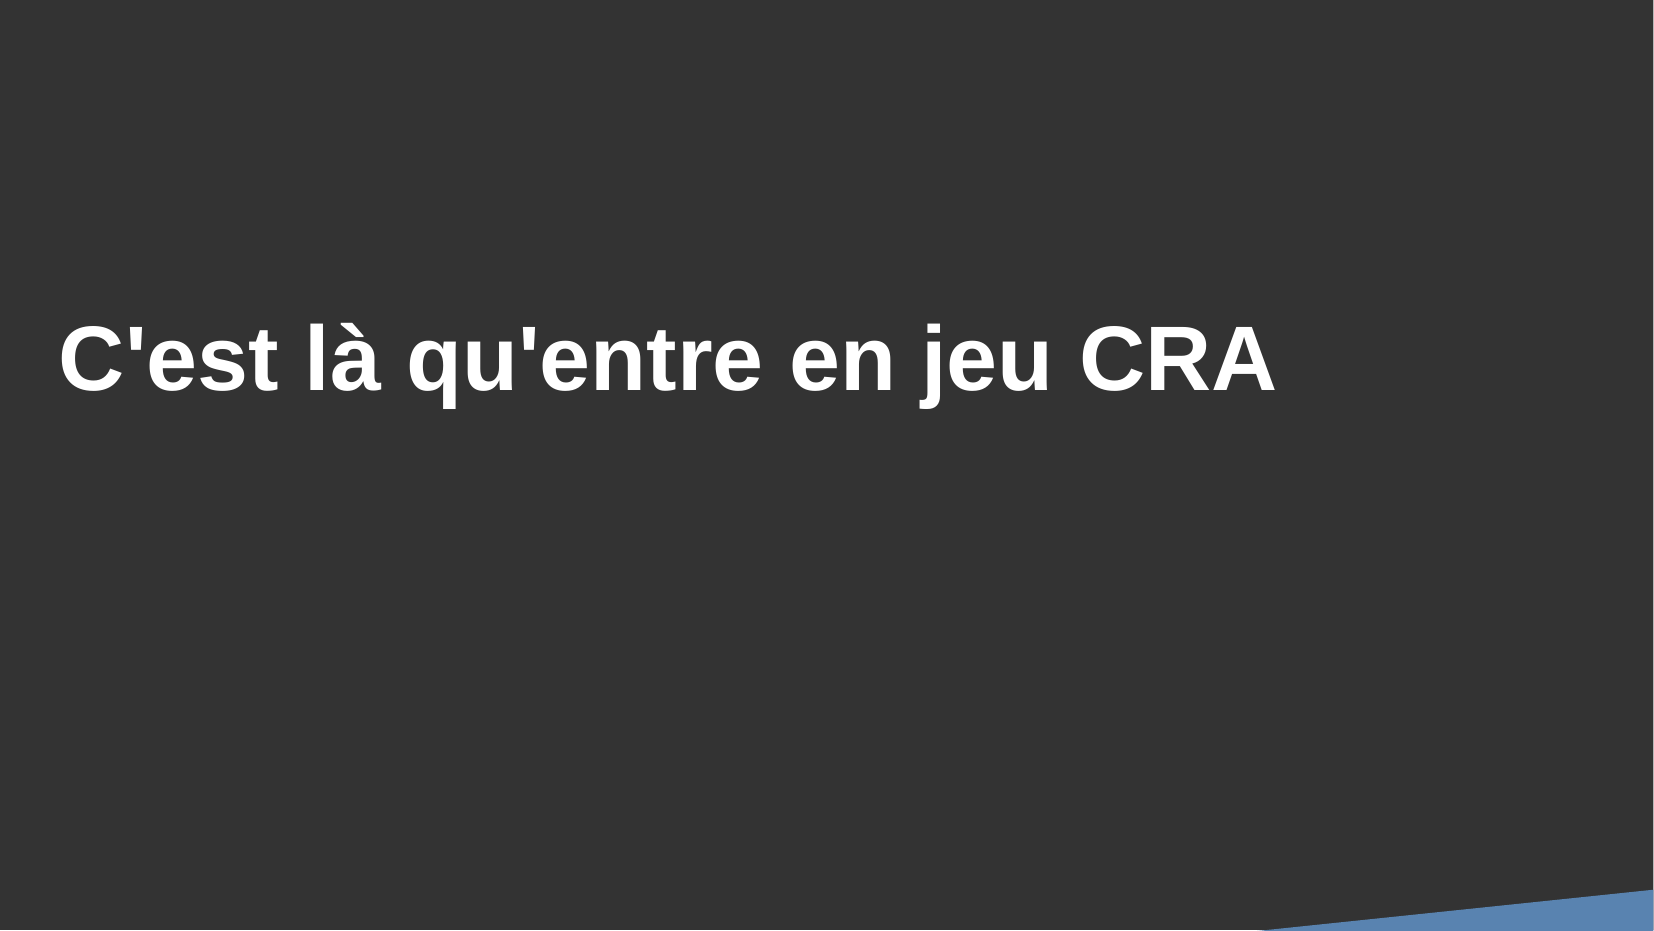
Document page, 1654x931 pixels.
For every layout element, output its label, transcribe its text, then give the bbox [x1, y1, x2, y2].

text_box [1257, 889, 1654, 931]
list C'est là qu'entre en jeu CRA [59, 307, 1597, 444]
